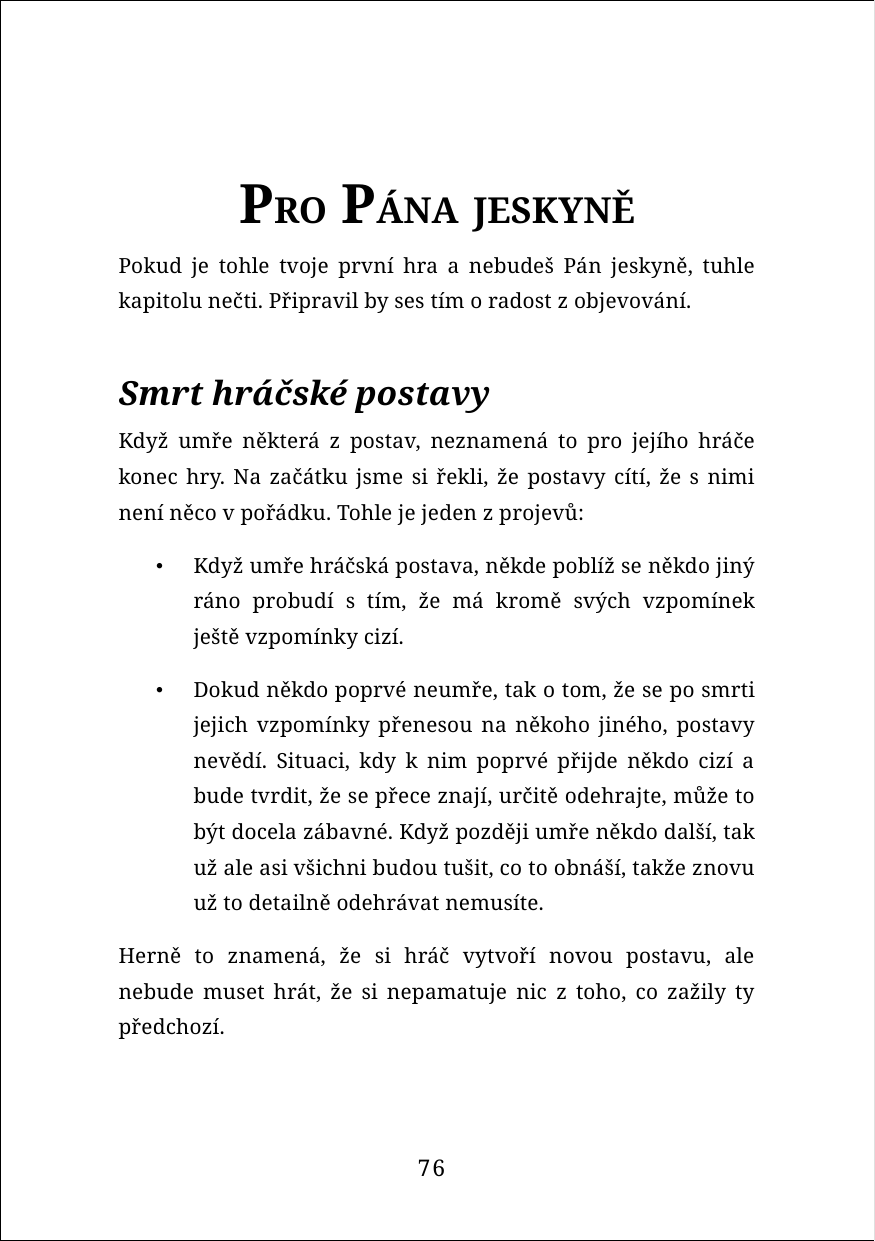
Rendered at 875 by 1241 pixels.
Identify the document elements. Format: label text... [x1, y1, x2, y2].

text Herně to znamená, že si hráč vytvoří novou postavu, ale nebude muset hrát, že si nepamatuje nic z toho, co zažily ty předchozí. [118, 941, 756, 1041]
text Pokud je tohle tvoje první hra a nebudeš Pán jeskyně, tuhle kapitolu nečti. Připravil by ses tím o radost z objevování. [118, 251, 756, 315]
list Dokud někdo poprvé neumře, tak o tom, že se po smrti jejich vzpomínky přenesou na někoho jiného, postavy nevědí. Situaci, kdy k nim poprvé přijde někdo cizí a bude tvrdit, že se přece znají, určitě odehrajte, může to být docela zábavné. Když později umře někdo další, tak už ale asi všichni budou tušit, co to obnáší, takže znovu už to detailně odehrávat nemusíte. [156, 675, 756, 917]
subtitle Smrt hráčské postavy [118, 369, 756, 415]
text Když umře některá z postav, neznamená to pro jejího hráče konec hry. Na začátku jsme si řekli, že postavy cítí, že s nimi není něco v pořádku. Tohle je jeden z projevů: [118, 427, 756, 526]
list Když umře hráčská postava, někde poblíž se někdo jiný ráno probudí s tím, že má kromě svých vzpomínek ještě vzpomínky cizí. [156, 551, 756, 650]
subtitle Pro Pána jeskyně [118, 166, 756, 239]
